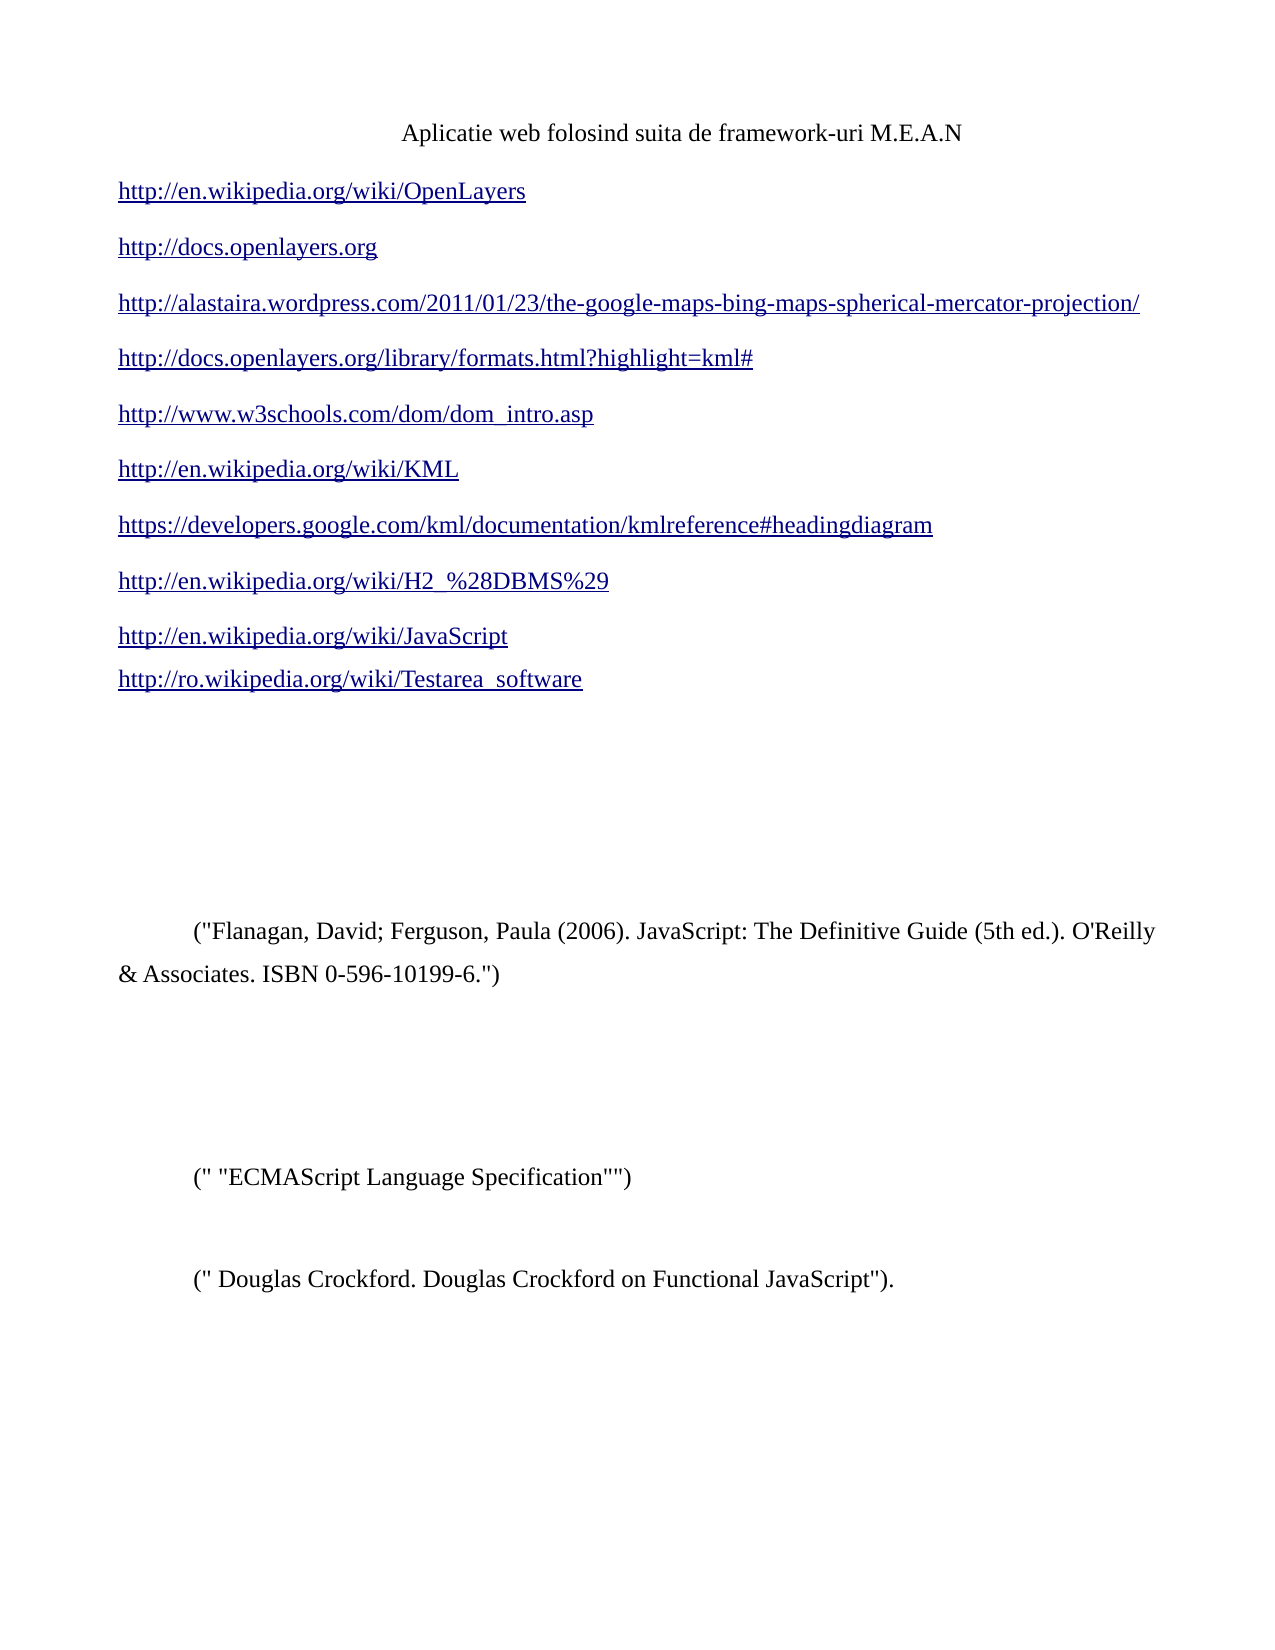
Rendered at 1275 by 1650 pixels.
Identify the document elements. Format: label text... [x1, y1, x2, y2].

text http://en.wikipedia.org/wiki/JavaScript [118, 621, 1157, 650]
text http://alastaira.wordpress.com/2011/01/23/the-google-maps-bing-maps-spherical-mercator-projection/ [118, 288, 1157, 316]
text https://developers.google.com/kml/documentation/kmlreference#headingdiagram [118, 510, 1157, 539]
text http://en.wikipedia.org/wiki/KML [118, 454, 1157, 483]
subtitle (" Douglas Crockford. Douglas Crockford on Functional JavaScript"). [118, 1264, 1157, 1292]
text http://docs.openlayers.org/library/formats.html?highlight=kml# [118, 343, 1157, 372]
text http://ro.wikipedia.org/wiki/Testarea_software [118, 664, 1157, 693]
subtitle ("Flanagan, David; Ferguson, Paula (2006). JavaScript: The Definitive Guide (5th ed.). O'Reilly & Associates. ISBN 0-596-10199-6.") [118, 916, 1157, 988]
text http://docs.openlayers.org [118, 232, 1157, 261]
text http://en.wikipedia.org/wiki/OpenLayers [118, 176, 1157, 205]
text http://en.wikipedia.org/wiki/H2_%28DBMS%29 [118, 566, 1157, 594]
subtitle (" "ECMAScript Language Specification"") [118, 1162, 1157, 1191]
text http://www.w3schools.com/dom/dom_intro.asp [118, 399, 1157, 428]
